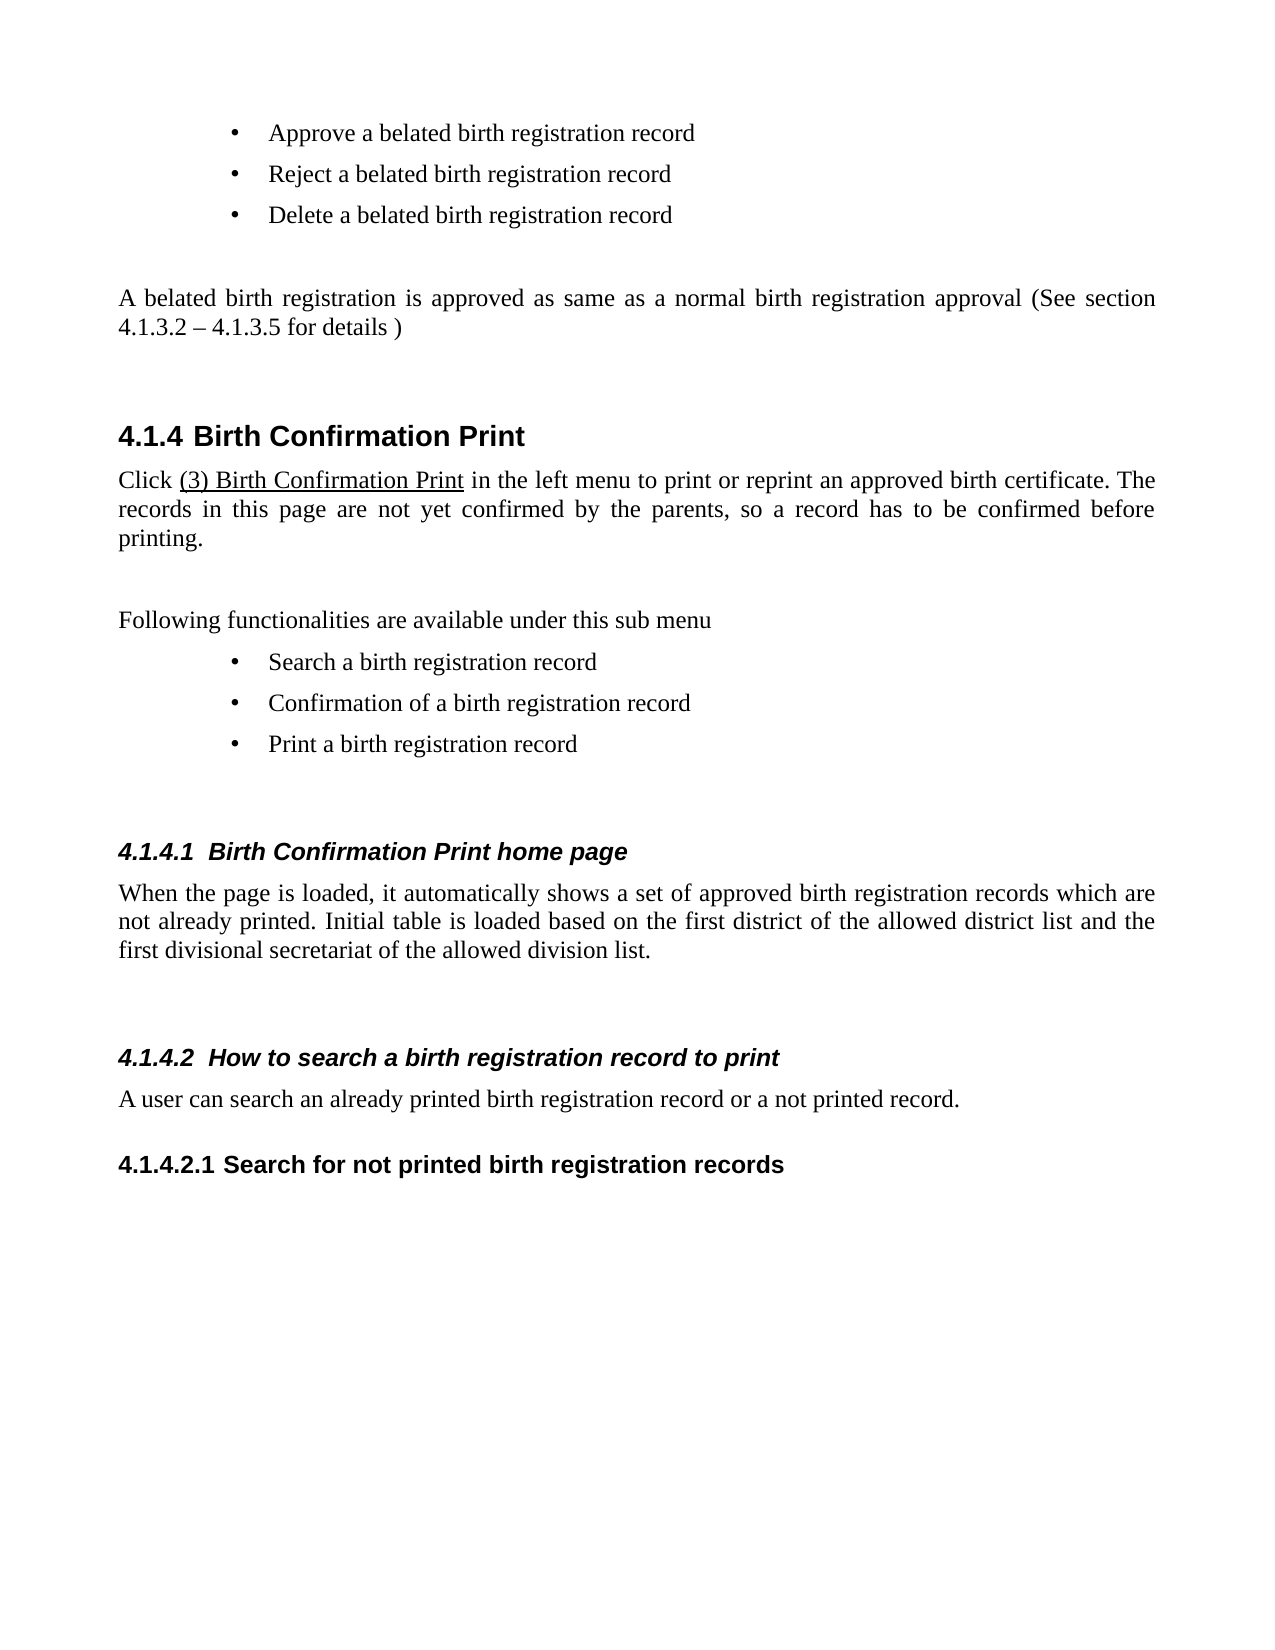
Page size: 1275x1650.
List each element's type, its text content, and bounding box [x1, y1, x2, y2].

text Following functionalities are available under this sub menu [118, 605, 1157, 634]
text A belated birth registration is approved as same as a normal birth registration approval (See section 4.1.3.2 – 4.1.3.5 for details ) [118, 283, 1157, 341]
subtitle Birth Confirmation Print home page [118, 837, 1157, 865]
list Reject a belated birth registration record [231, 159, 1157, 188]
list Approve a belated birth registration record [231, 118, 1157, 147]
subtitle Search for not printed birth registration records [118, 1150, 1157, 1178]
text Click (3) Birth Confirmation Print in the left menu to print or reprint an approved birth certificate. The records in this page are not yet confirmed by the parents, so a record has to be confirmed before printing. [118, 465, 1157, 552]
subtitle Birth Confirmation Print [118, 419, 1157, 453]
list Delete a belated birth registration record [231, 201, 1157, 229]
subtitle How to search a birth registration record to print [118, 1043, 1157, 1071]
text When the page is loaded, it automatically shows a set of approved birth registration records which are not already printed. Initial table is loaded based on the first district of the allowed district list and the first divisional secretariat of the allowed division list. [118, 878, 1157, 964]
text A user can search an already printed birth registration record or a not printed record. [118, 1084, 1157, 1112]
list Print a birth registration record [231, 729, 1157, 758]
list Search a birth registration record [231, 647, 1157, 675]
list Confirmation of a birth registration record [231, 688, 1157, 717]
